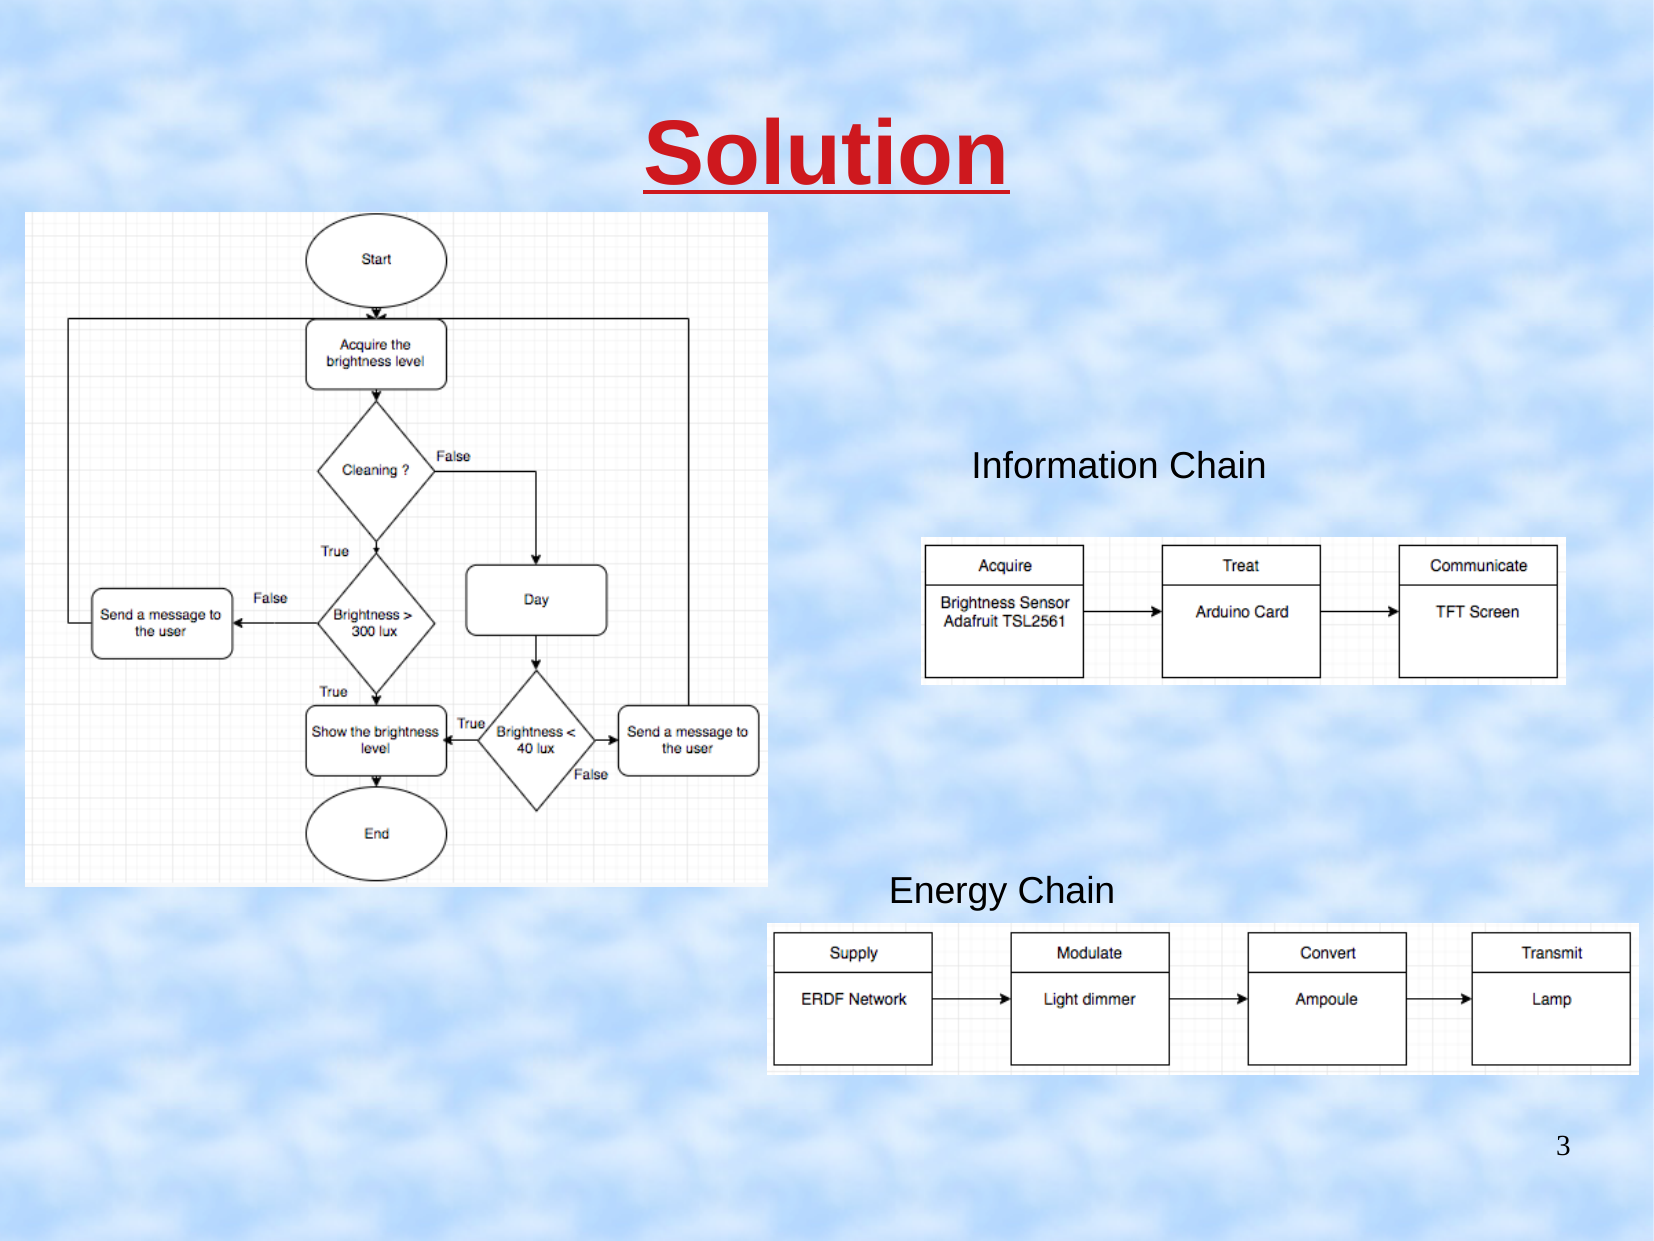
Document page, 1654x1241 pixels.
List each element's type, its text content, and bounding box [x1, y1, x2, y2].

text_box Information Chain [956, 437, 1282, 494]
picture [0, 0, 1654, 1241]
text_box Energy Chain [874, 862, 1131, 920]
title Solution [82, 49, 1571, 257]
